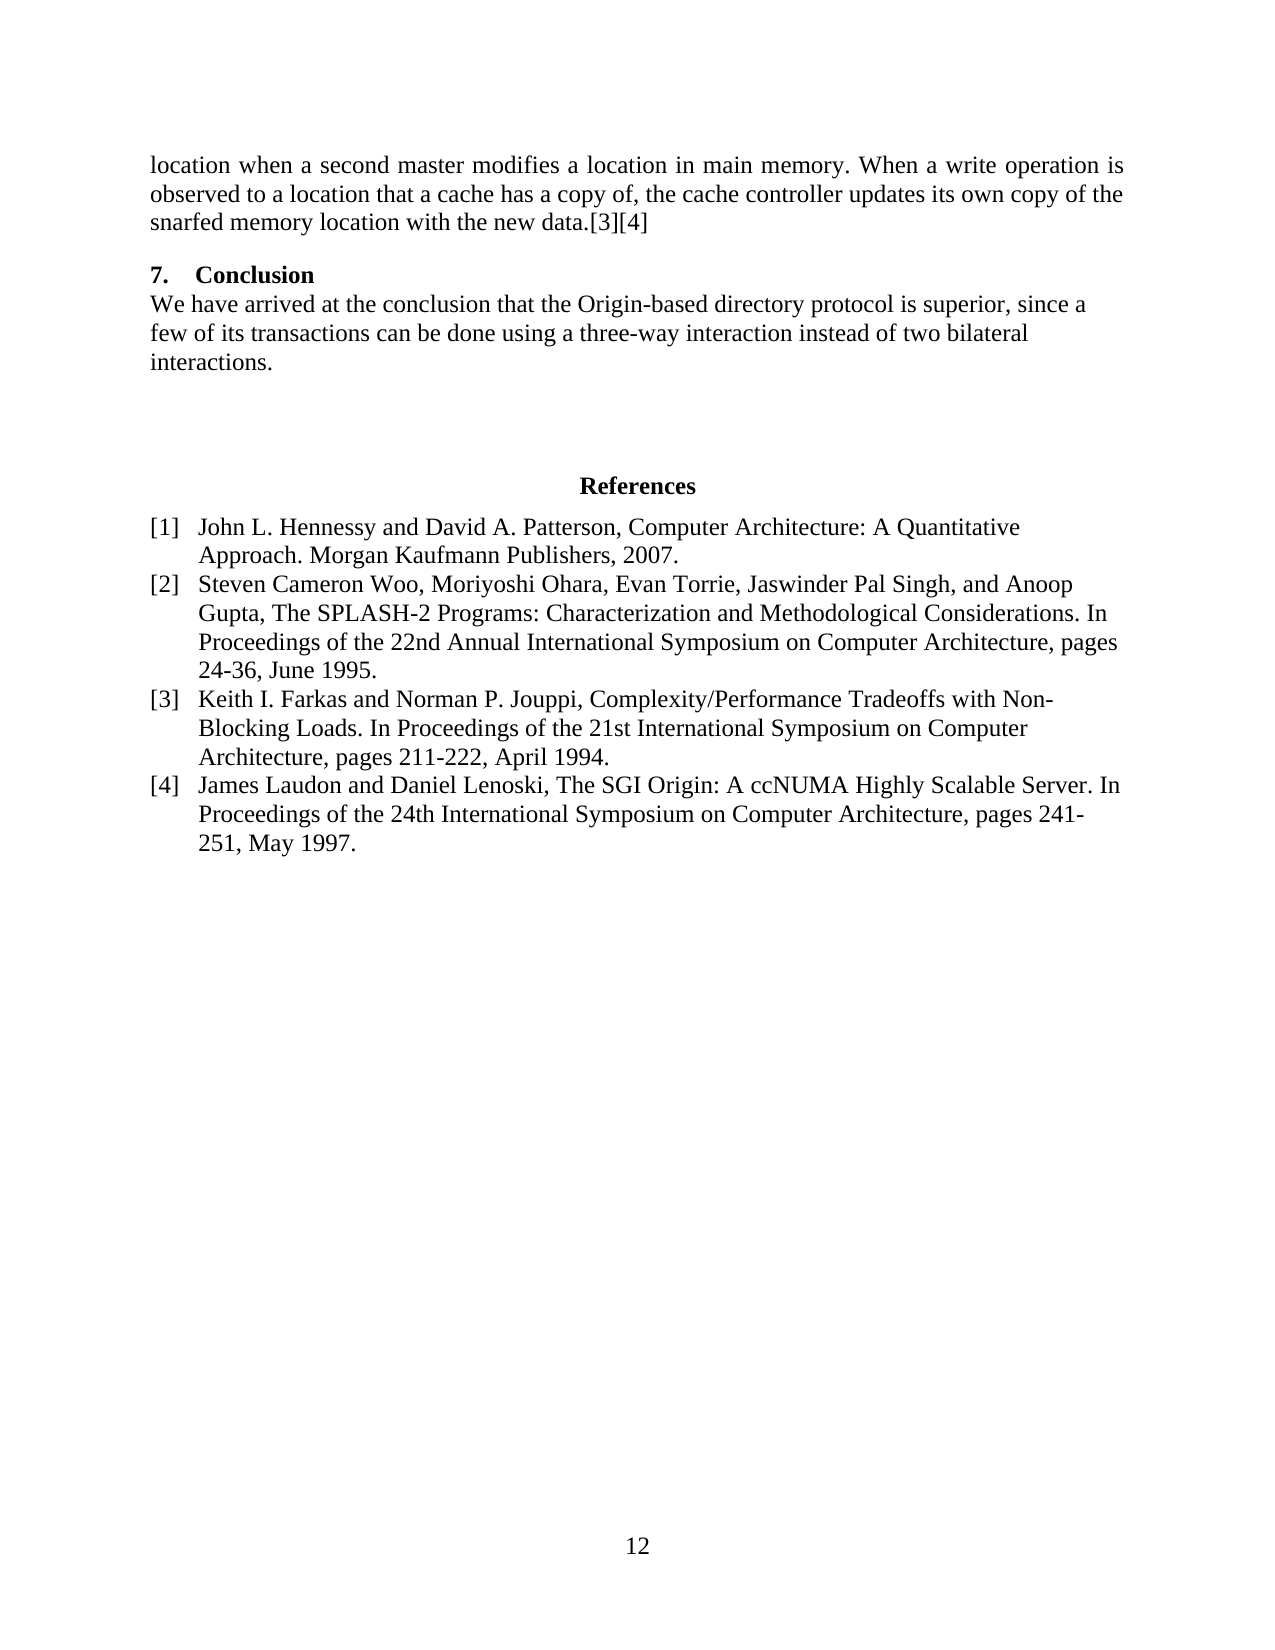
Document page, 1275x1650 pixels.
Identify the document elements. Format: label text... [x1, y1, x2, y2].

text [1] John L. Hennessy and David A. Patterson, Computer Architecture: A Quantitative Approach. Morgan Kaufmann Publishers, 2007. [150, 512, 1125, 569]
text [3] Keith I. Farkas and Norman P. Jouppi, Complexity/Performance Tradeoffs with Non-Blocking Loads. In Proceedings of the 21st International Symposium on Computer Architecture, pages 211-222, April 1994. [150, 684, 1125, 770]
text [2] Steven Cameron Woo, Moriyoshi Ohara, Evan Torrie, Jaswinder Pal Singh, and Anoop Gupta, The SPLASH-2 Programs: Characterization and Methodological Considerations. In Proceedings of the 22nd Annual International Symposium on Computer Architecture, pages 24-36, June 1995. [150, 569, 1125, 684]
text [4] James Laudon and Daniel Lenoski, The SGI Origin: A ccNUMA Highly Scalable Server. In Proceedings of the 24th International Symposium on Computer Architecture, pages 241-251, May 1997. [150, 770, 1125, 857]
subtitle References [150, 471, 1125, 499]
text We have arrived at the conclusion that the Origin-based directory protocol is superior, since a few of its transactions can be done using a three-way interaction instead of two bilateral interactions. [150, 289, 1125, 375]
text location when a second master modifies a location in main memory. When a write operation is observed to a location that a cache has a copy of, the cache controller updates its own copy of the snarfed memory location with the new data.[3][4] [150, 150, 1125, 236]
subtitle Conclusion [150, 260, 1125, 289]
